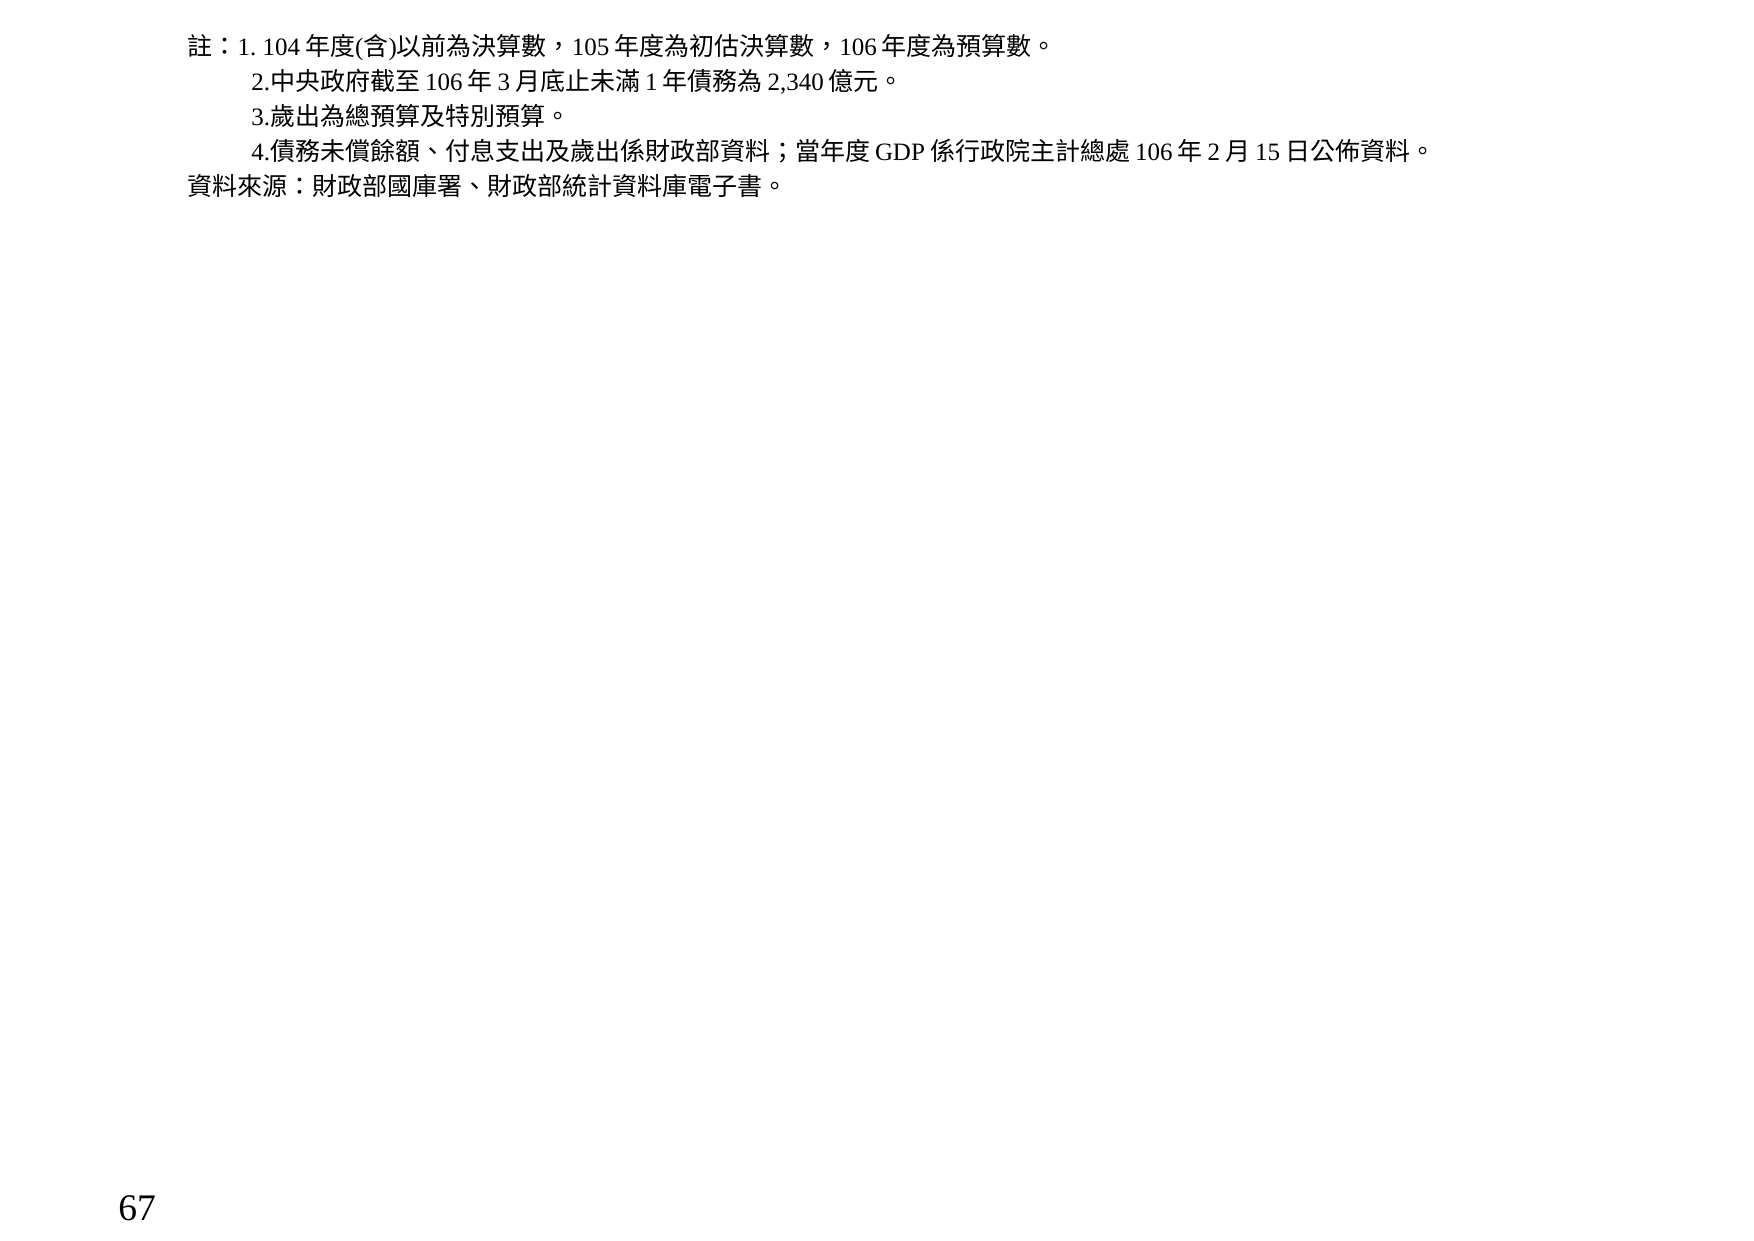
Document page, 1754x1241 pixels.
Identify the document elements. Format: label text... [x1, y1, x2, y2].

text 資料來源：財政部國庫署、財政部統計資料庫電子書。 [187, 170, 1587, 201]
text 4.債務未償餘額、付息支出及歲出係財政部資料；當年度GDP係行政院主計總處106年2月15日公佈資料。 [128, 135, 1602, 166]
text 3.歲出為總預算及特別預算。 [128, 100, 1602, 131]
text 2.中央政府截至106年3月底止未滿1年債務為2,340億元。 [128, 65, 1602, 96]
text 註：1. 104年度(含)以前為決算數，105年度為初估決算數，106年度為預算數。 [187, 30, 1587, 61]
